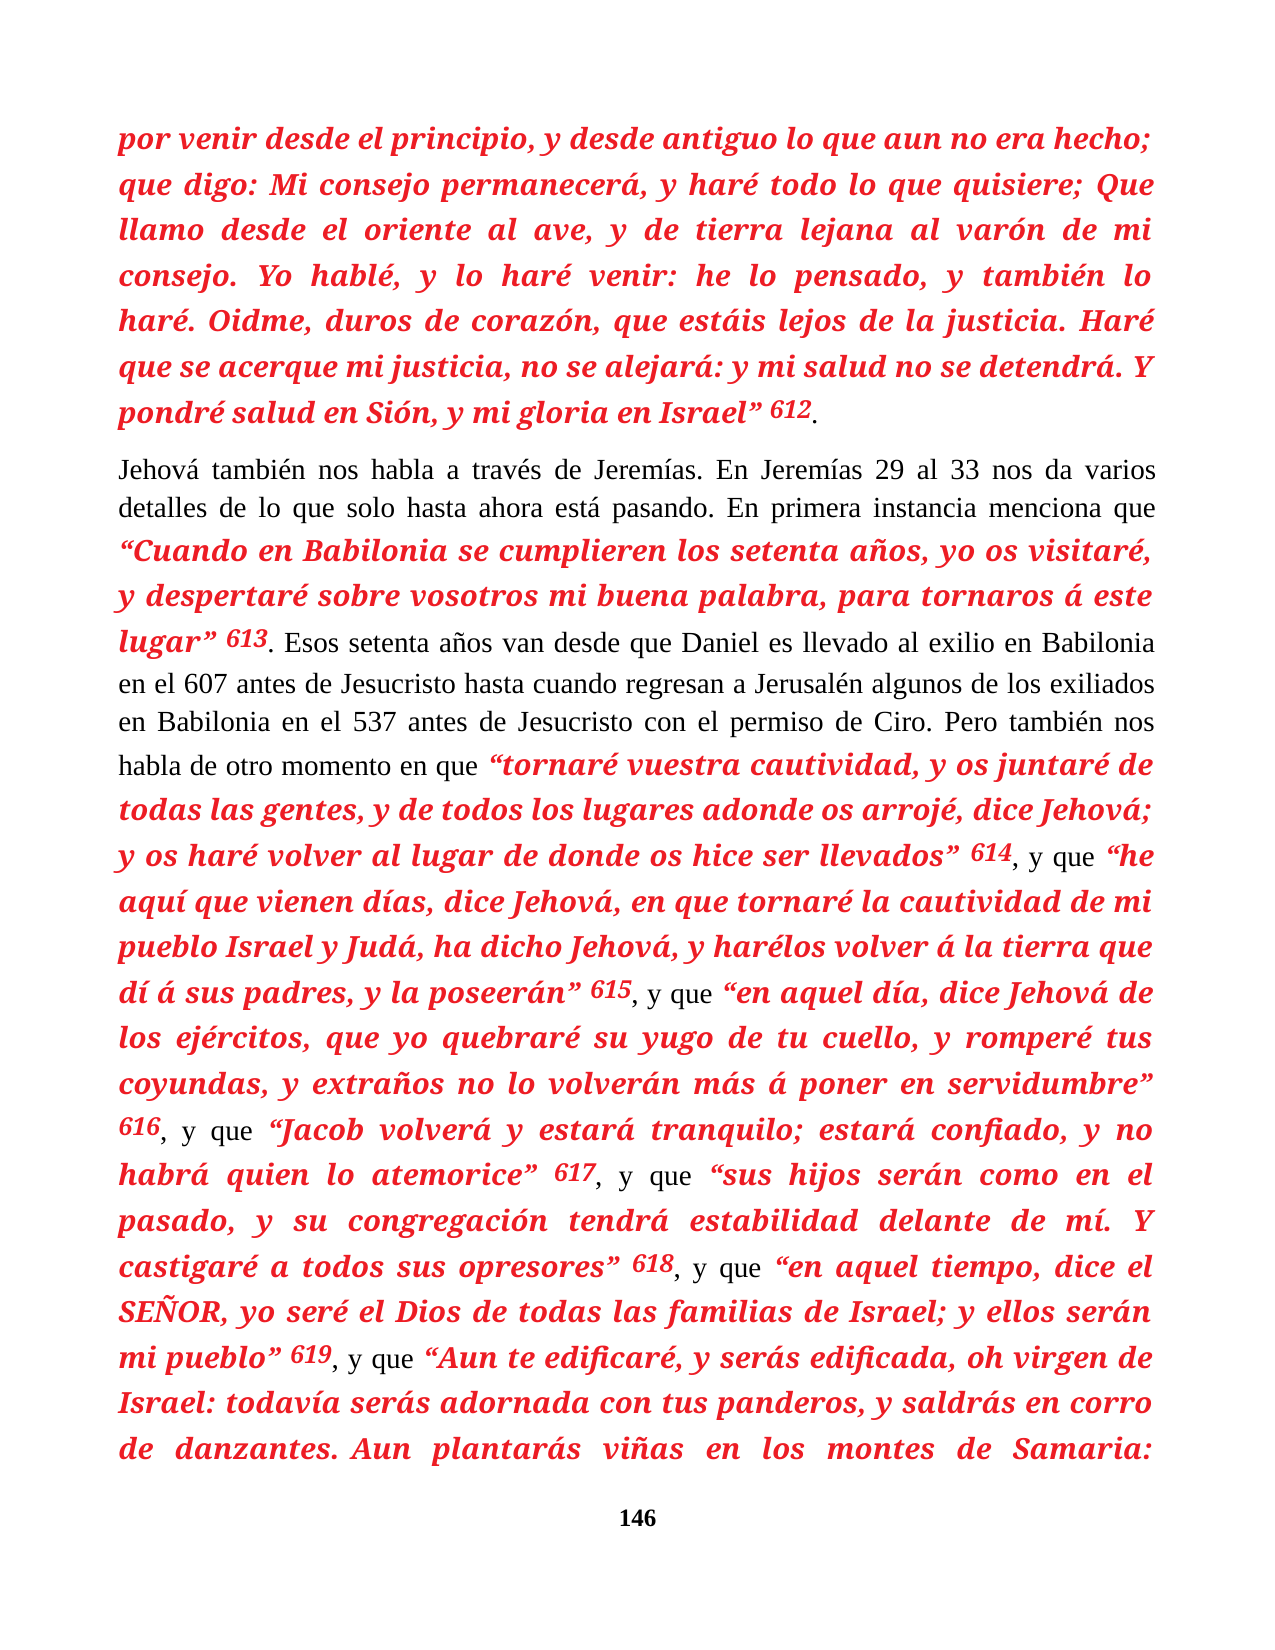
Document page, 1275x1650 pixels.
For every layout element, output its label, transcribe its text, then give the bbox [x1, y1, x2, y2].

text por venir desde el principio, y desde antiguo lo que aun no era hecho; que digo: Mi consejo permanecerá, y haré todo lo que quisiere; Que llamo desde el oriente al ave, y de tierra lejana al varón de mi consejo. Yo hablé, y lo haré venir: he lo pensado, y también lo haré. Oidme, duros de corazón, que estáis lejos de la justicia. Haré que se acerque mi justicia, no se alejará: y mi salud no se detendrá. Y pondré salud en Sión, y mi gloria en Israel” . [118, 118, 1157, 432]
text Jehová también nos habla a través de Jeremías. En Jeremías 29 al 33 nos da varios detalles de lo que solo hasta ahora está pasando. En primera instancia menciona que “Cuando en Babilonia se cumplieren los setenta años, yo os visitaré, y despertaré sobre vosotros mi buena palabra, para tornaros á este lugar” . Esos setenta años van desde que Daniel es llevado al exilio en Babilonia en el 607 antes de Jesucristo hasta cuando regresan a Jerusalén algunos de los exiliados en Babilonia en el 537 antes de Jesucristo con el permiso de Ciro. Pero también nos habla de otro momento en que “tornaré vuestra cautividad, y os juntaré de todas las gentes, y de todos los lugares adonde os arrojé, dice Jehová; y os haré volver al lugar de donde os hice ser llevados” , y que “he aquí que vienen días, dice Jehová, en que tornaré la cautividad de mi pueblo Israel y Judá, ha dicho Jehová, y harélos volver á la tierra que dí á sus padres, y la poseerán” , y que “en aquel día, dice Jehová de los ejércitos, que yo quebraré su yugo de tu cuello, y romperé tus coyundas, y extraños no lo volverán más á poner en servidumbre” , y que “Jacob volverá y estará tranquilo; estará confiado, y no habrá quien lo atemorice” , y que “sus hijos serán como en el pasado, y su congregación tendrá estabilidad delante de mí. Y castigaré a todos sus opresores” , y que “en aquel tiempo, dice el SEÑOR, yo seré el Dios de todas las familias de Israel; y ellos serán mi pueblo” , y que “Aun te edificaré, y serás edificada, oh virgen de Israel: todavía serás adornada con tus panderos, y saldrás en corro de danzantes. Aun plantarás viñas en los montes de Samaria: [118, 452, 1157, 1468]
